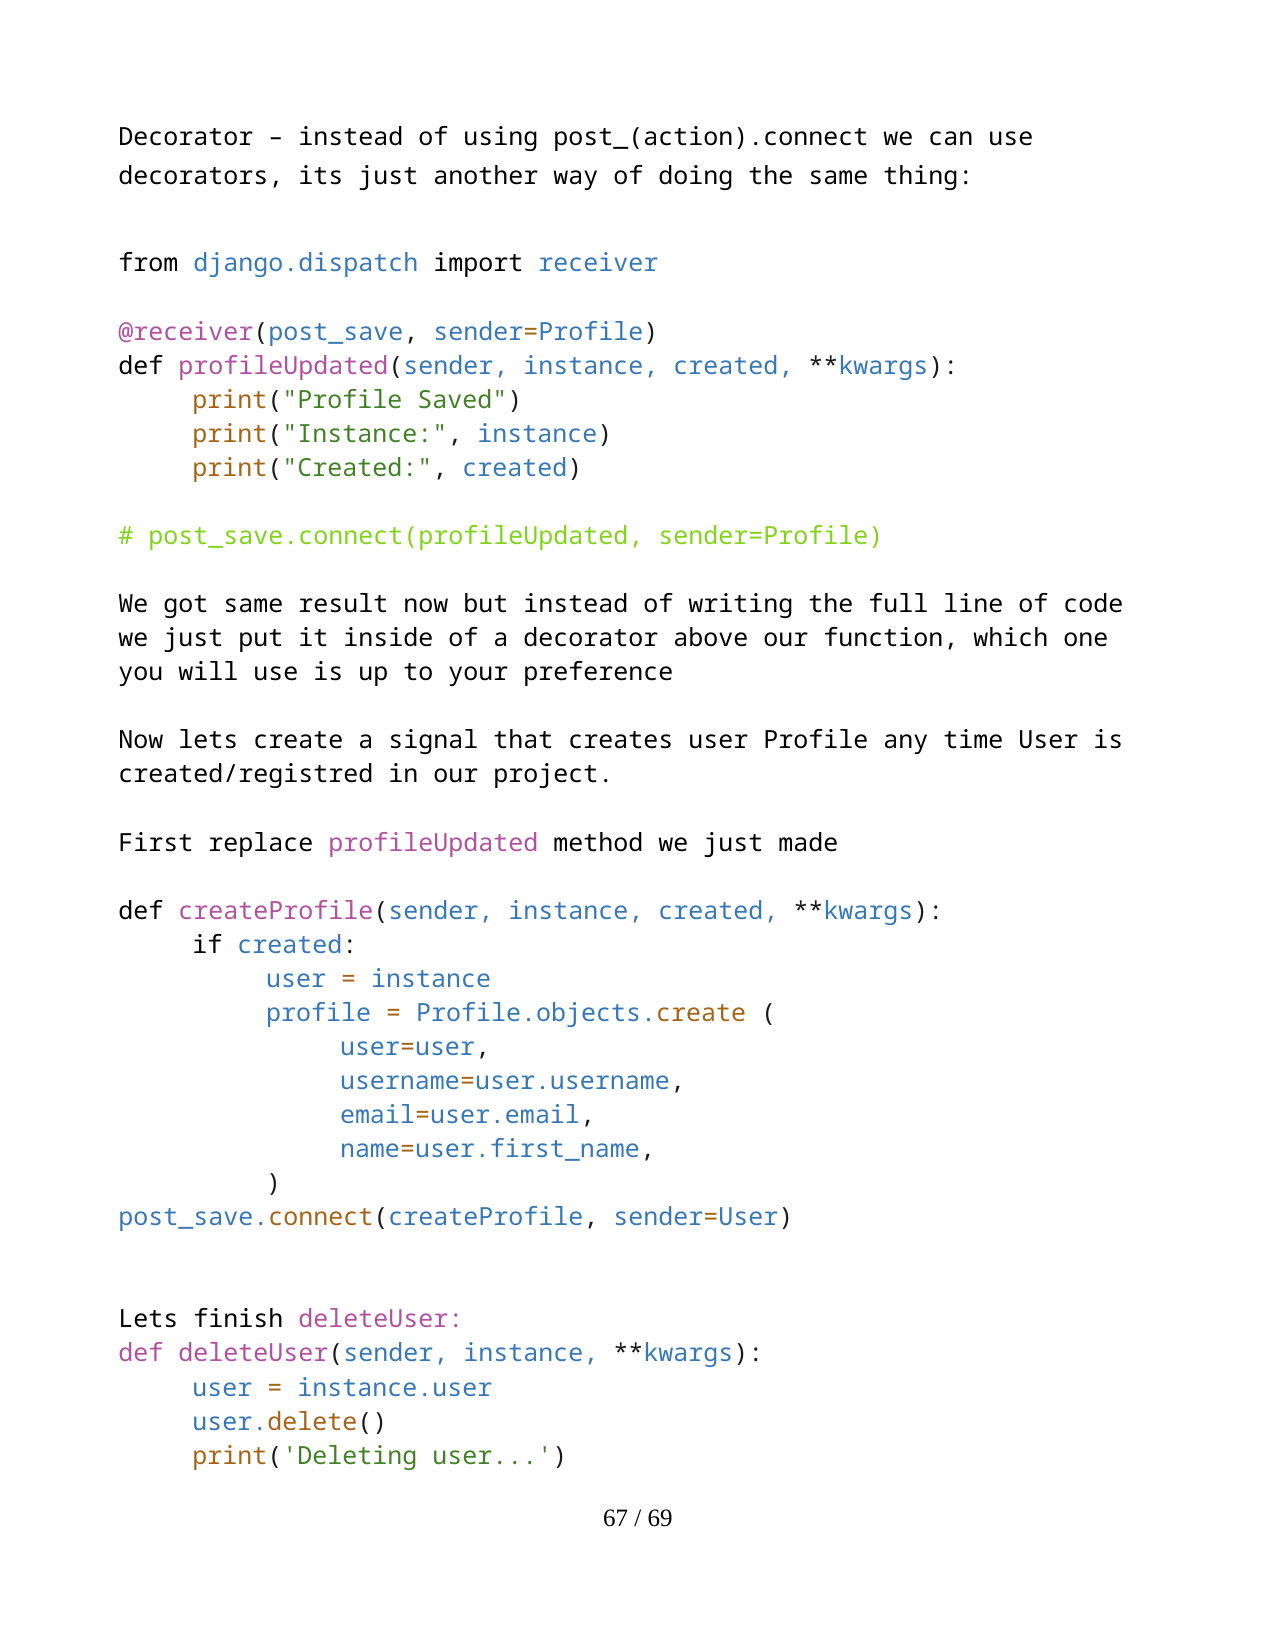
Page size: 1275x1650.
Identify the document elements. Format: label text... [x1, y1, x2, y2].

text username=user.username, [118, 1063, 1157, 1097]
text post_save.connect(createProfile, sender=User) [118, 1199, 1157, 1233]
text ) [118, 1165, 1157, 1199]
text def createProfile(sender, instance, created, **kwargs): [118, 892, 1157, 926]
text user = instance.user [118, 1369, 1157, 1403]
text print("Profile Saved") [118, 381, 1157, 415]
text user = instance [118, 960, 1157, 994]
text Lets finish deleteUser: [118, 1301, 1157, 1335]
text name=user.first_name, [118, 1131, 1157, 1165]
text Decorator – instead of using post_(action).connect we can use decorators, its just another way of doing the same thing: [118, 118, 1157, 191]
text We got same result now but instead of writing the full line of code we just put it inside of a decorator above our function, which one you will use is up to your preference [118, 586, 1157, 688]
text First replace profileUpdated method we just made [118, 824, 1157, 858]
text user=user, [118, 1028, 1157, 1063]
text @receiver(post_save, sender=Profile) [118, 313, 1157, 347]
text Now lets create a signal that creates user Profile any time User is created/registred in our project. [118, 722, 1157, 790]
text # post_save.connect(profileUpdated, sender=Profile) [118, 518, 1157, 552]
text print("Created:", created) [118, 449, 1157, 483]
text if created: [118, 926, 1157, 960]
text def profileUpdated(sender, instance, created, **kwargs): [118, 347, 1157, 381]
text def deleteUser(sender, instance, **kwargs): [118, 1335, 1157, 1369]
text from django.dispatch import receiver [118, 245, 1157, 279]
text email=user.email, [118, 1097, 1157, 1131]
text print("Instance:", instance) [118, 415, 1157, 449]
text user.delete() [118, 1403, 1157, 1437]
text print('Deleting user...') [118, 1437, 1157, 1471]
text profile = Profile.objects.create ( [118, 994, 1157, 1028]
